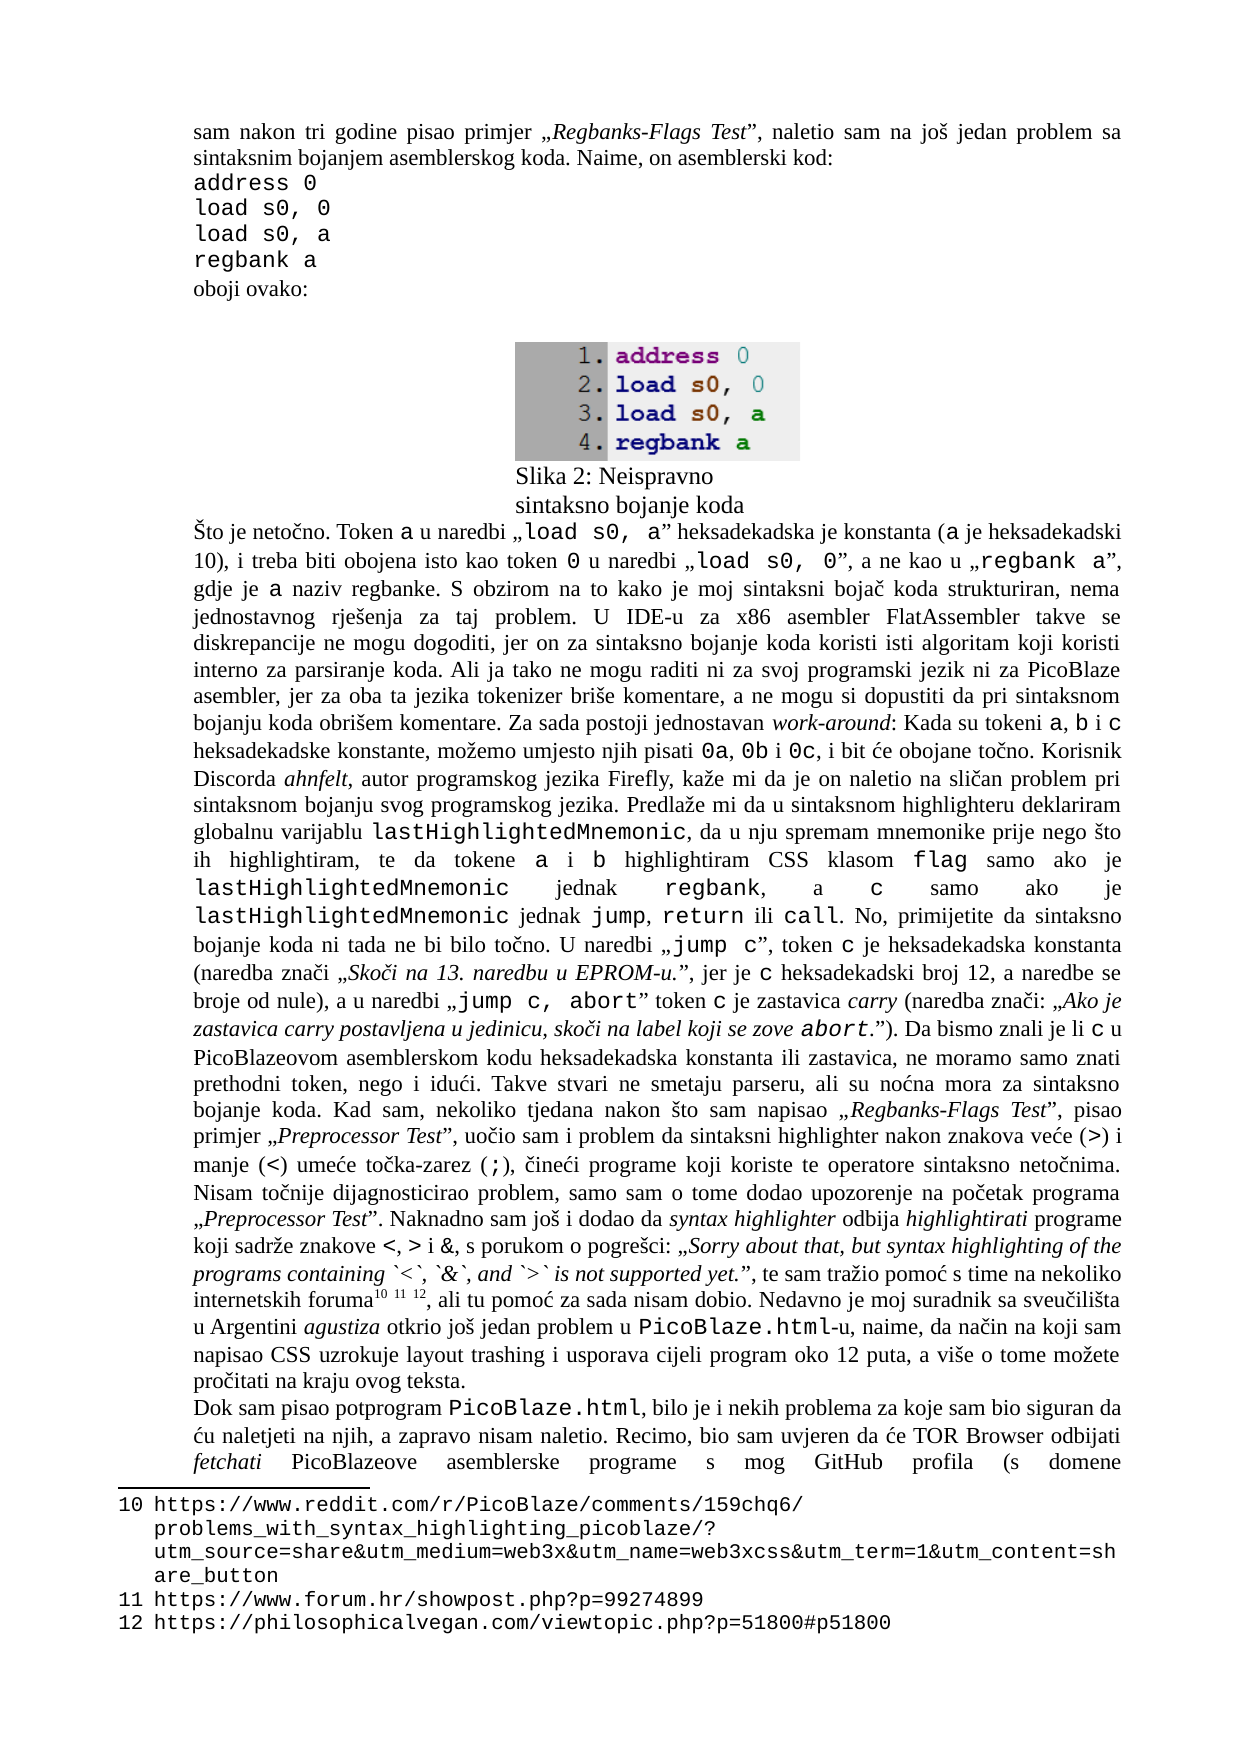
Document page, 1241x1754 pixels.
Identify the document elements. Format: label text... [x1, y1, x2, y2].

list sam nakon tri godine pisao primjer „Regbanks-Flags Test”, naletio sam na još jedan problem sa sintaksnim bojanjem asemblerskog koda. Naime, on asemblerski kod: [156, 118, 1122, 171]
picture [515, 342, 800, 461]
list https://www.forum.hr/showpost.php?p=99274899 [118, 1588, 1122, 1612]
list load s0, a [156, 223, 1122, 249]
list Dok sam pisao potprogram PicoBlaze.html, bilo je i nekih problema za koje sam bio siguran da ću naletjeti na njih, a zapravo nisam naletio. Recimo, bio sam uvjeren da će TOR Browser odbijati fetchati PicoBlazeove asemblerske programe s mog GitHub profila (s domene [156, 1394, 1122, 1474]
list https://philosophicalvegan.com/viewtopic.php?p=51800#p51800 [118, 1612, 1122, 1636]
list Što je netočno. Token a u naredbi „load s0, a” heksadekadska je konstanta (a je heksadekadski 10), i treba biti obojena isto kao token 0 u naredbi „load s0, 0”, a ne kao u „regbank a”, gdje je a naziv regbanke. S obzirom na to kako je moj sintaksni bojač koda strukturiran, nema jednostavnog rješenja za taj problem. U IDE-u za x86 asembler FlatAssembler takve se diskrepancije ne mogu dogoditi, jer on za sintaksno bojanje koda koristi isti algoritam koji koristi interno za parsiranje koda. Ali ja tako ne mogu raditi ni za svoj programski jezik ni za PicoBlaze asembler, jer za oba ta jezika tokenizer briše komentare, a ne mogu si dopustiti da pri sintaksnom bojanju koda obrišem komentare. Za sada postoji jednostavan work-around: Kada su tokeni a, b i c heksadekadske konstante, možemo umjesto njih pisati 0a, 0b i 0c, i bit će obojane točno. Korisnik Discorda ahnfelt, autor programskog jezika Firefly, kaže mi da je on naletio na sličan problem pri sintaksnom bojanju svog programskog jezika. Predlaže mi da u sintaksnom highlighteru deklariram globalnu varijablu lastHighlightedMnemonic, da u nju spremam mnemonike prije nego što ih highlightiram, te da tokene a i b highlightiram CSS klasom flag samo ako je lastHighlightedMnemonic jednak regbank, a c samo ako je lastHighlightedMnemonic jednak jump, return ili call. No, primijetite da sintaksno bojanje koda ni tada ne bi bilo točno. U naredbi „jump c”, token c je heksadekadska konstanta (naredba znači „Skoči na 13. naredbu u EPROM-u.”, jer je c heksadekadski broj 12, a naredbe se broje od nule), a u naredbi „jump c, abort” token c je zastavica carry (naredba znači: „Ako je zastavica carry postavljena u jedinicu, skoči na label koji se zove abort.”). Da bismo znali je li c u PicoBlazeovom asemblerskom kodu heksadekadska konstanta ili zastavica, ne moramo samo znati prethodni token, nego i idući. Takve stvari ne smetaju parseru, ali su noćna mora za sintaksno bojanje koda. Kad sam, nekoliko tjedana nakon što sam napisao „Regbanks-Flags Test”, pisao primjer „Preprocessor Test”, uočio sam i problem da sintaksni highlighter nakon znakova veće (>) i manje (<) umeće točka-zarez (;), čineći programe koji koriste te operatore sintaksno netočnima. Nisam točnije dijagnosticirao problem, samo sam o tome dodao upozorenje na početak programa „Preprocessor Test”. Naknadno sam još i dodao da syntax highlighter odbija highlightirati programe koji sadrže znakove <, > i &, s porukom o pogrešci: „Sorry about that, but syntax highlighting of the programs containing `<`, `&`, and `>` is not supported yet.”, te sam tražio pomoć s time na nekoliko internetskih foruma , ali tu pomoć za sada nisam dobio. Nedavno je moj suradnik sa sveučilišta u Argentini agustiza otkrio još jedan problem u PicoBlaze.html-u, naime, da način na koji sam napisao CSS uzrokuje layout trashing i usporava cijeli program oko 12 puta, a više o tome možete pročitati na kraju ovog teksta. [156, 518, 1122, 1394]
list https://www.reddit.com/r/PicoBlaze/comments/159chq6/problems_with_syntax_highlighting_picoblaze/?utm_source=share&utm_medium=web3x&utm_name=web3xcss&utm_term=1&utm_content=share_button [118, 1494, 1122, 1588]
list load s0, 0 [156, 197, 1122, 223]
list oboji ovako: [156, 274, 1122, 301]
list regbank a [156, 249, 1122, 274]
list address 0 [156, 171, 1122, 197]
list Slika 2: Neispravno sintaksno bojanje koda [515, 461, 800, 518]
